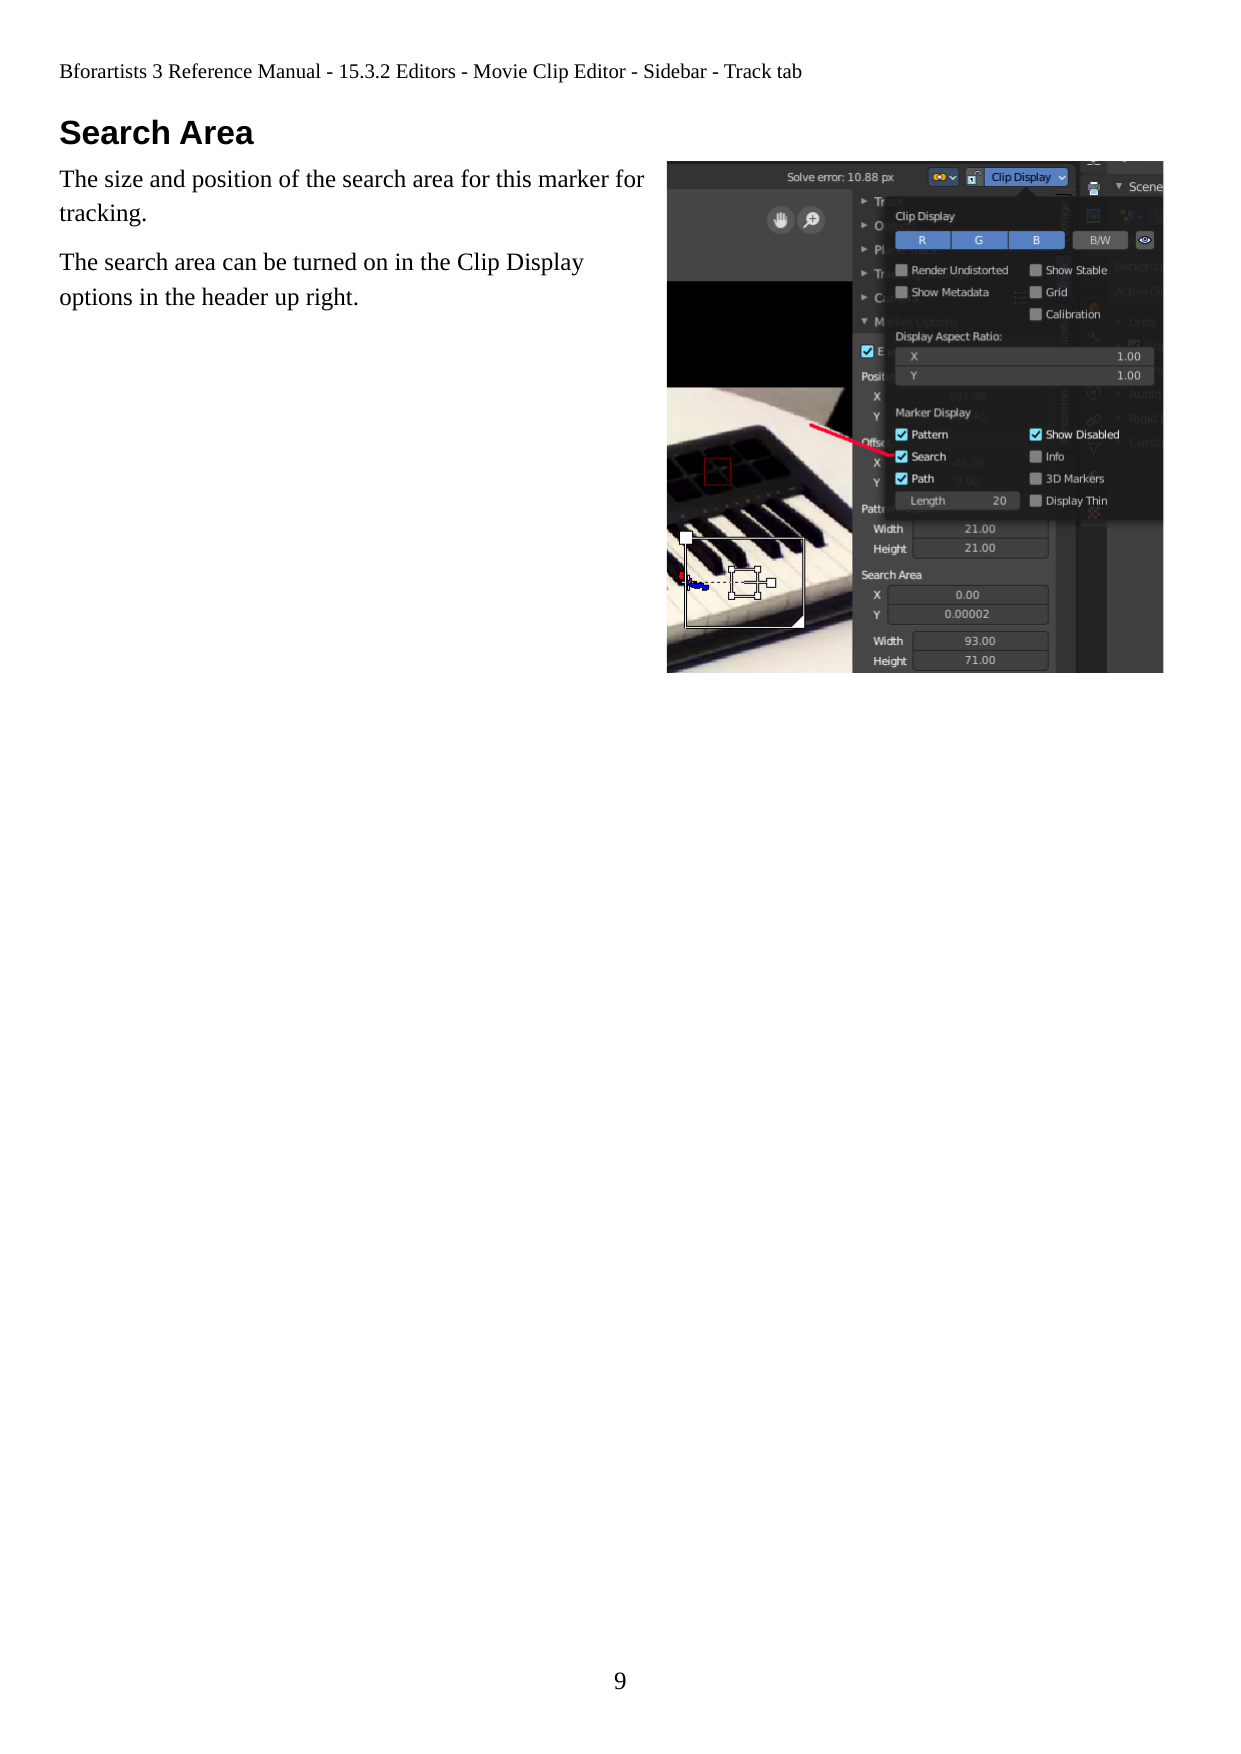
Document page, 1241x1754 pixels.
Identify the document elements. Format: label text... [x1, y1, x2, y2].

subtitle Search Area [59, 113, 1181, 151]
picture [666, 161, 1164, 673]
text The size and position of the search area for this marker for tracking. [59, 164, 666, 227]
text The search area can be turned on in the Clip Display options in the header up right. [59, 247, 666, 311]
